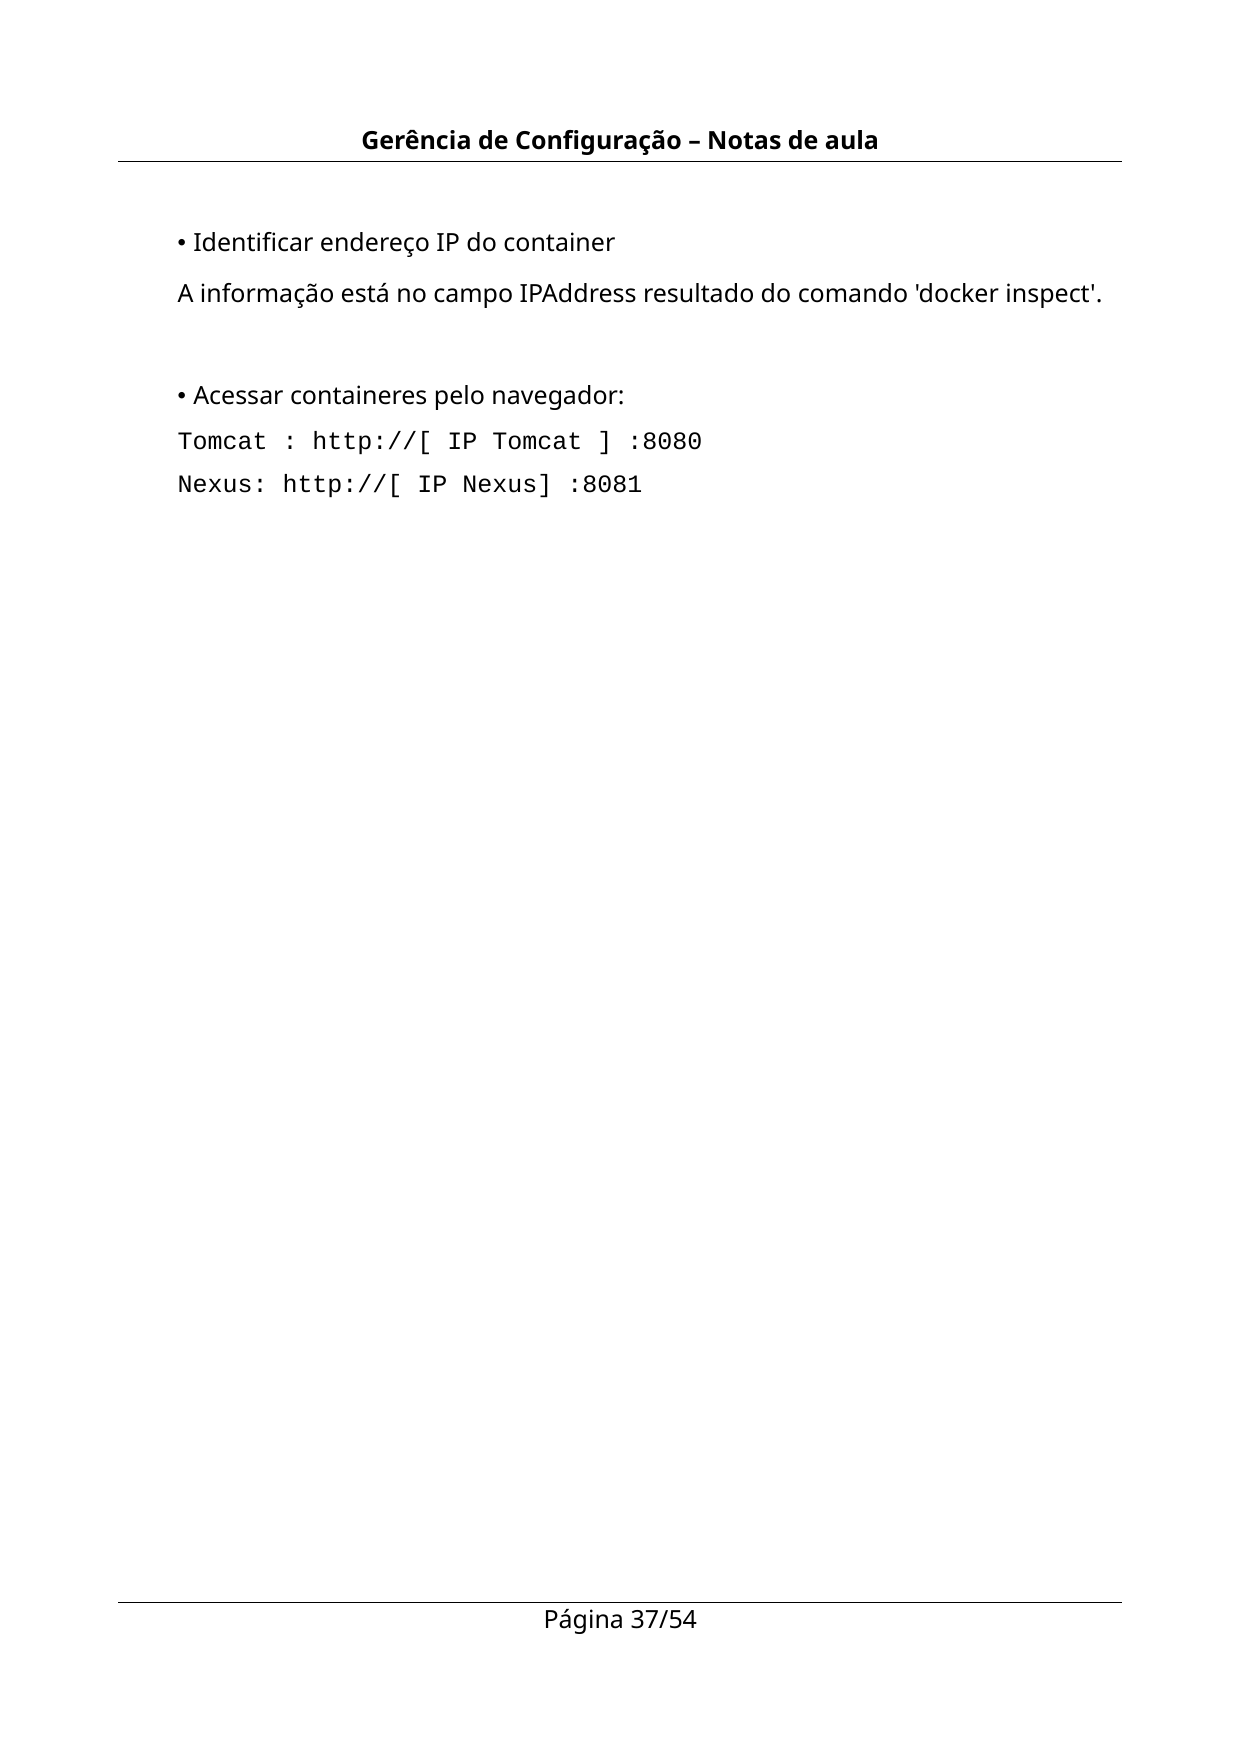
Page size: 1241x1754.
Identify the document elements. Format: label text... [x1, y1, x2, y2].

list Identificar endereço IP do container [118, 224, 1122, 259]
text Tomcat : http://[ IP Tomcat ] :8080 [118, 429, 1122, 457]
list Acessar containeres pelo navegador: [118, 378, 1122, 412]
text A informação está no campo IPAddress resultado do comando 'docker inspect'. [118, 276, 1122, 310]
text Nexus: http://[ IP Nexus] :8081 [118, 471, 1122, 499]
